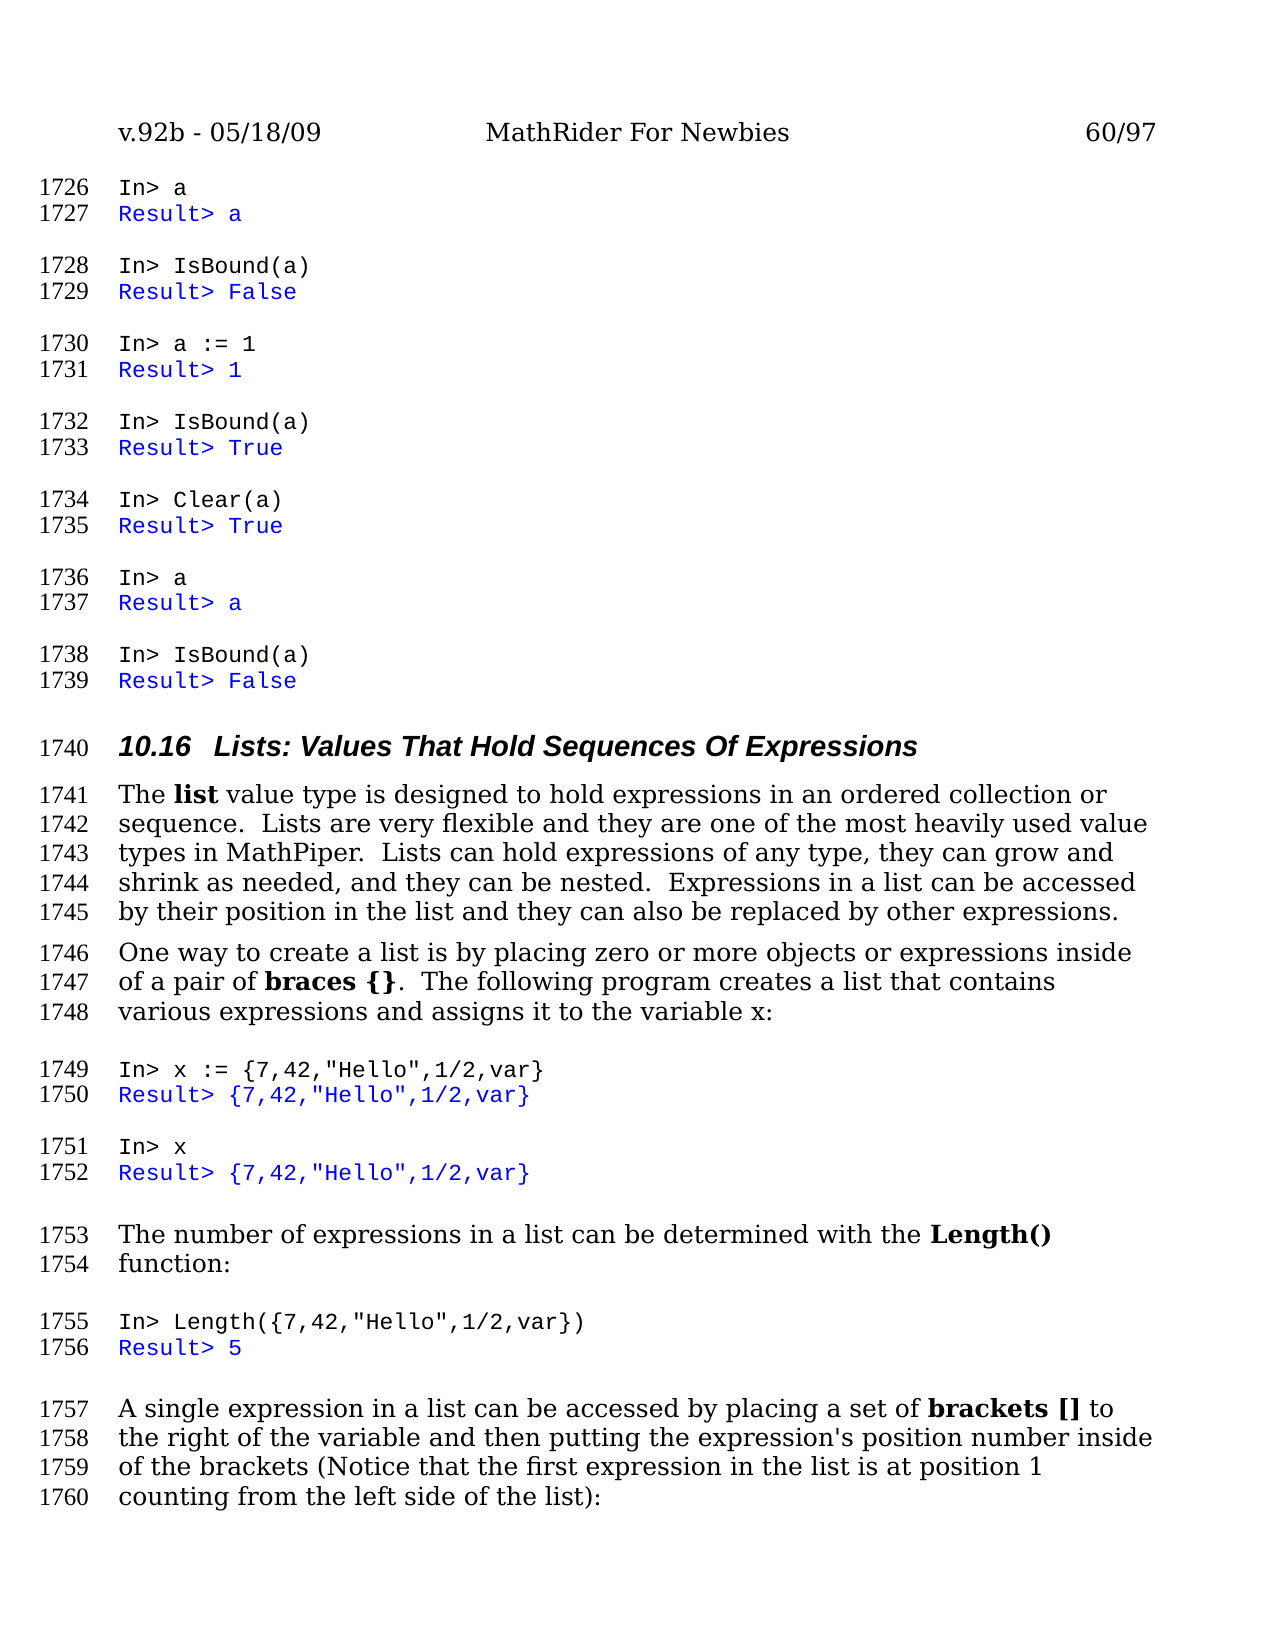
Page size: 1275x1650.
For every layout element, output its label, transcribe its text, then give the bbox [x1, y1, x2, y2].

text Result> 1 [118, 358, 1157, 384]
text In> x [118, 1136, 1157, 1162]
text In> x := {7,42,"Hello",1/2,var} [118, 1058, 1157, 1084]
text In> IsBound(a) [118, 254, 1157, 281]
text In> Length({7,42,"Hello",1/2,var}) [118, 1310, 1157, 1336]
text In> IsBound(a) [118, 410, 1157, 436]
text One way to create a list is by placing zero or more objects or expressions inside of a pair of braces {}. The following program creates a list that contains various expressions and assigns it to the variable x: [118, 938, 1157, 1026]
text Result> a [118, 203, 1157, 229]
text Result> {7,42,"Hello",1/2,var} [118, 1162, 1157, 1188]
text Result> {7,42,"Hello",1/2,var} [118, 1084, 1157, 1110]
text Result> False [118, 281, 1157, 306]
text In> a := 1 [118, 332, 1157, 358]
text In> IsBound(a) [118, 644, 1157, 669]
text Result> True [118, 436, 1157, 462]
text In> Clear(a) [118, 488, 1157, 514]
text Result> True [118, 514, 1157, 540]
text A single expression in a list can be accessed by placing a set of brackets [] to the right of the variable and then putting the expression's position number inside of the brackets (Notice that the first expression in the list is at position 1 counting from the left side of the list): [118, 1394, 1157, 1511]
text In> a [118, 566, 1157, 592]
text Result> a [118, 592, 1157, 618]
subtitle Lists: Values That Hold Sequences Of Expressions [118, 728, 1157, 762]
text Result> False [118, 669, 1157, 696]
text The number of expressions in a list can be determined with the Length() function: [118, 1219, 1157, 1278]
text In> a [118, 177, 1157, 203]
text The list value type is designed to hold expressions in an ordered collection or sequence. Lists are very flexible and they are one of the most heavily used value types in MathPiper. Lists can hold expressions of any type, they can grow and shrink as needed, and they can be nested. Expressions in a list can be accessed by their position in the list and they can also be replaced by other expressions. [118, 780, 1157, 926]
text Result> 5 [118, 1336, 1157, 1362]
